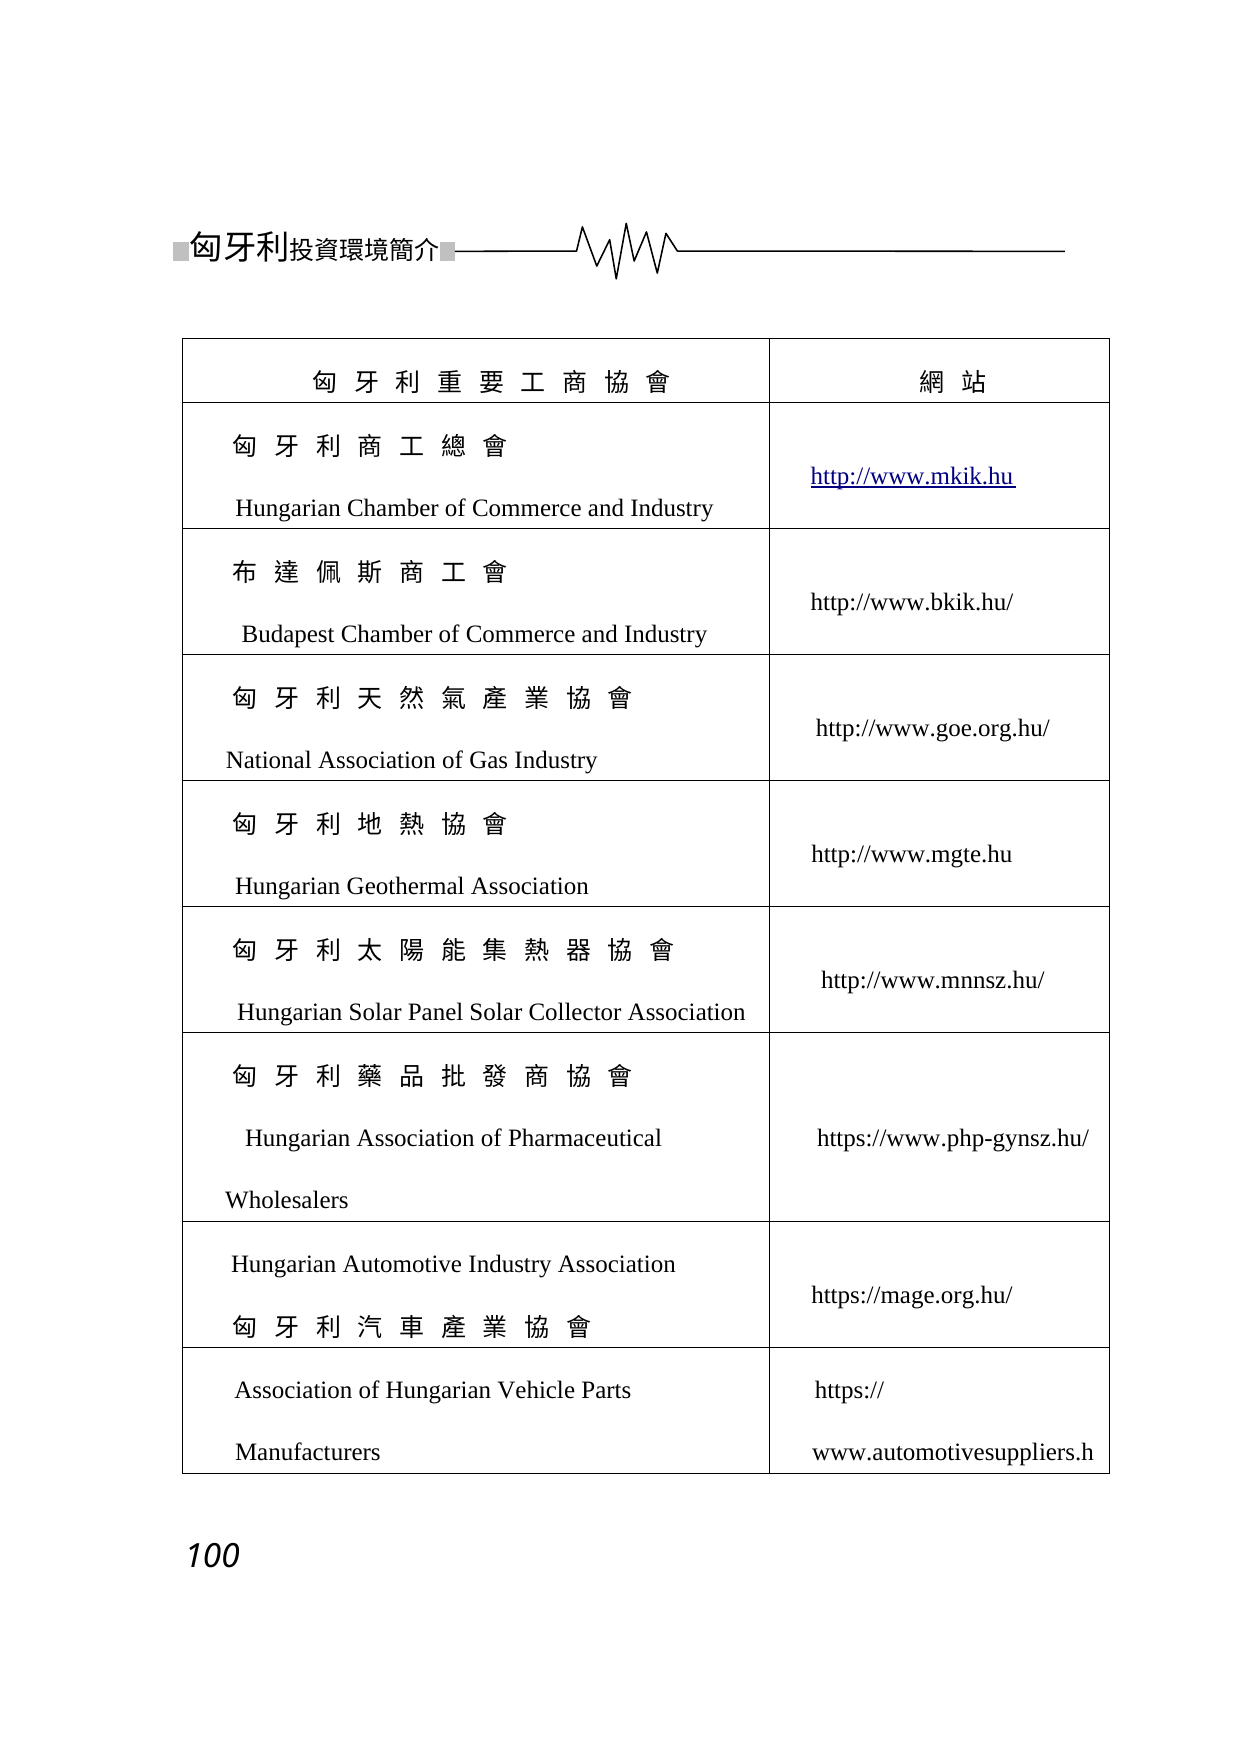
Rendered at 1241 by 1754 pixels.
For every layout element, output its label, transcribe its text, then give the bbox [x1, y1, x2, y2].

table_cell https://www.automotivesuppliers.h [770, 1348, 1109, 1473]
table_cell 匈牙利天然氣產業協會 National Association of Gas Industry [183, 655, 769, 780]
table_cell http://www.goe.org.hu/ [770, 655, 1109, 780]
table_cell http://www.bkik.hu/ [770, 529, 1109, 654]
table_cell Association of Hungarian Vehicle Parts Manufacturers [183, 1348, 769, 1473]
table_cell https://www.php-gynsz.hu/ [770, 1033, 1109, 1221]
table_cell 匈牙利地熱協會 Hungarian Geothermal Association [183, 781, 769, 906]
table_cell 布達佩斯商工會 Budapest Chamber of Commerce and Industry [183, 529, 769, 654]
table_cell https://mage.org.hu/ [770, 1222, 1109, 1347]
table_cell 匈牙利商工總會 Hungarian Chamber of Commerce and Industry [183, 403, 769, 528]
table_cell Hungarian Automotive Industry Association 匈牙利汽車產業協會 [183, 1222, 769, 1347]
table_header 網站 [770, 339, 1109, 402]
table_cell 匈牙利藥品批發商協會 Hungarian Association of Pharmaceutical Wholesalers [183, 1033, 769, 1221]
table_cell http://www.mkik.hu [770, 403, 1109, 528]
table_cell http://www.mnnsz.hu/ [770, 907, 1109, 1032]
table_header 匈牙利重要工商協會 [183, 339, 769, 402]
table_cell 匈牙利太陽能集熱器協會 Hungarian Solar Panel Solar Collector Association [183, 907, 769, 1032]
table_cell http://www.mgte.hu [770, 781, 1109, 906]
